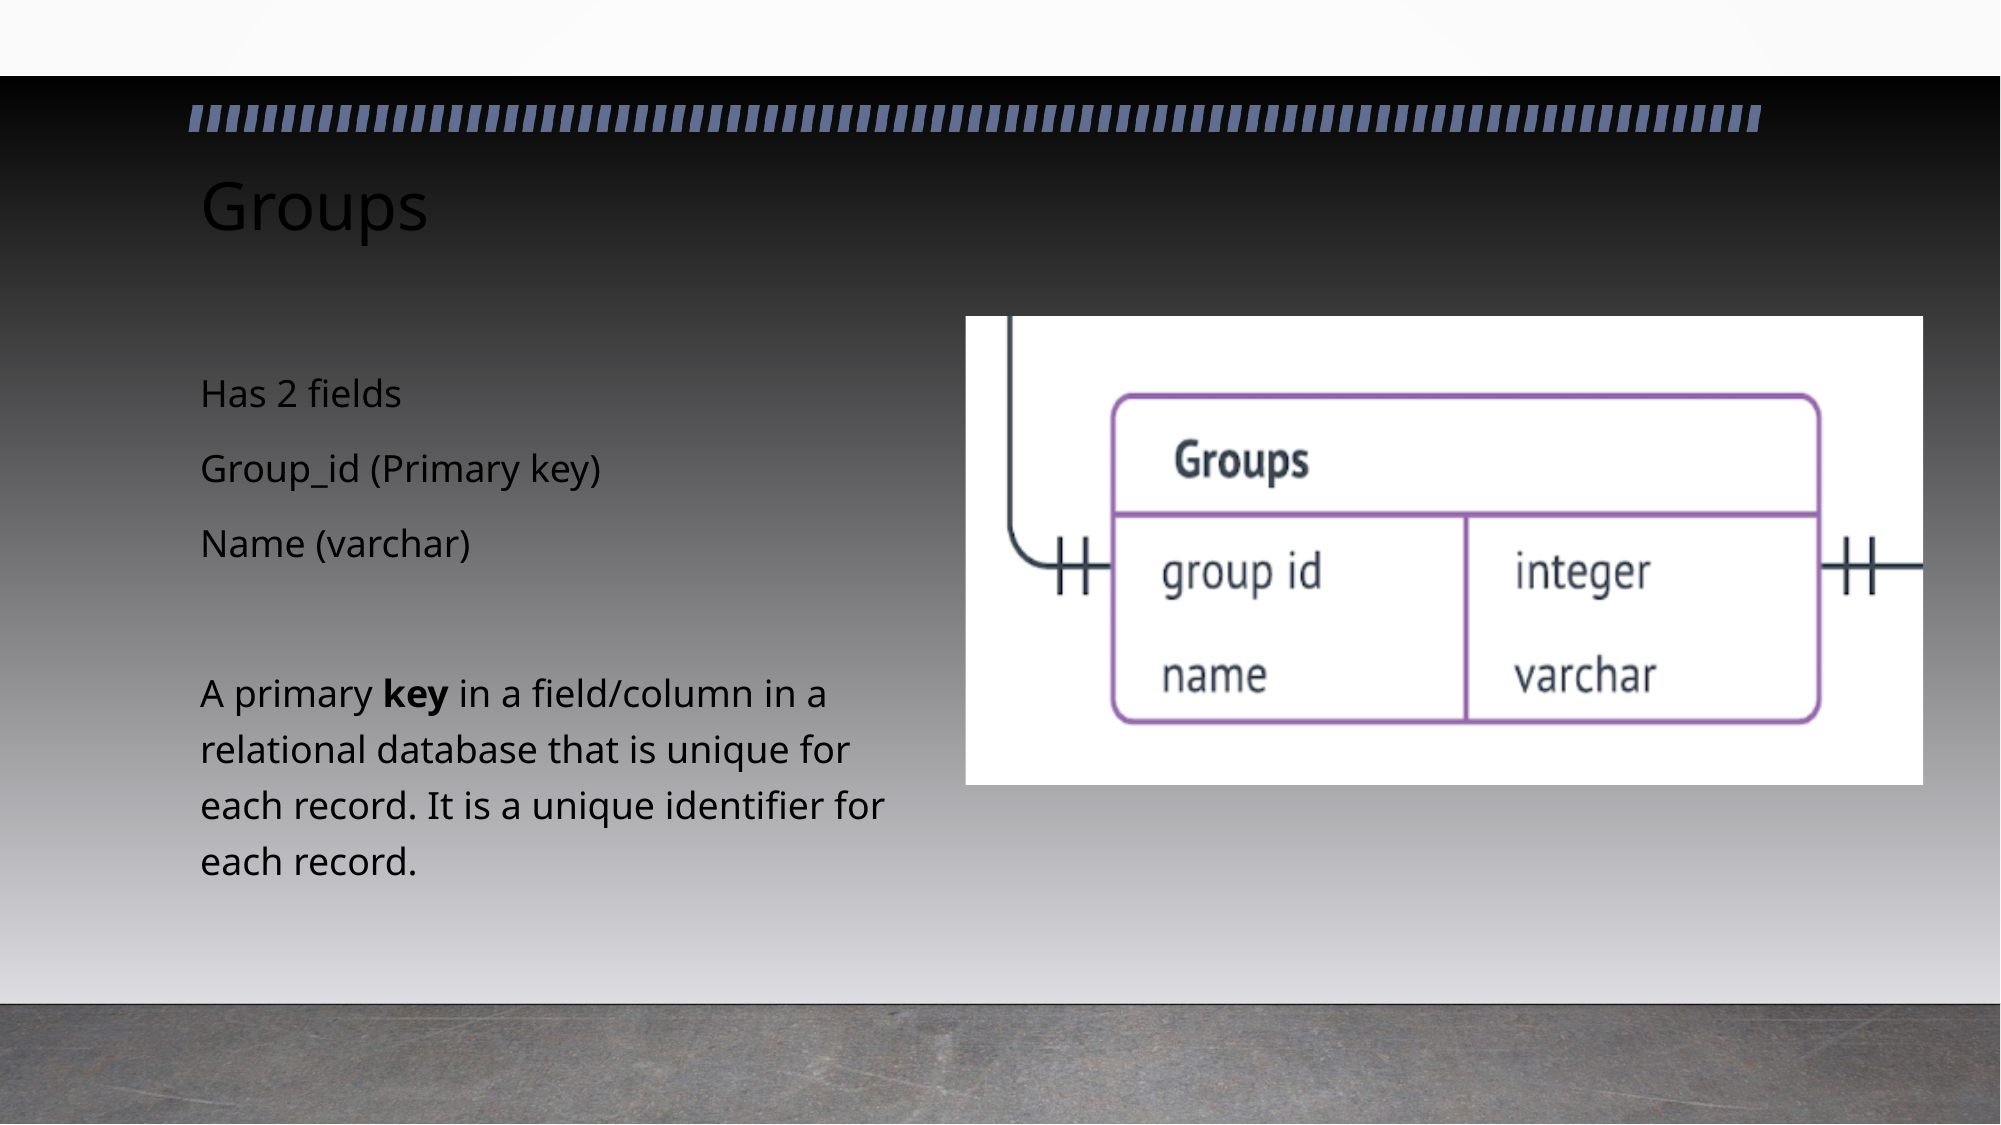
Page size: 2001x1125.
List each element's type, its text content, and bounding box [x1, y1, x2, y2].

list Has 2 fields Group_id (Primary key) Name (varchar) A primary key in a field/column in a relational database that is unique for each record. It is a unique identifier for each record. [185, 355, 948, 896]
picture [965, 316, 1924, 785]
title Groups [185, 157, 1762, 331]
